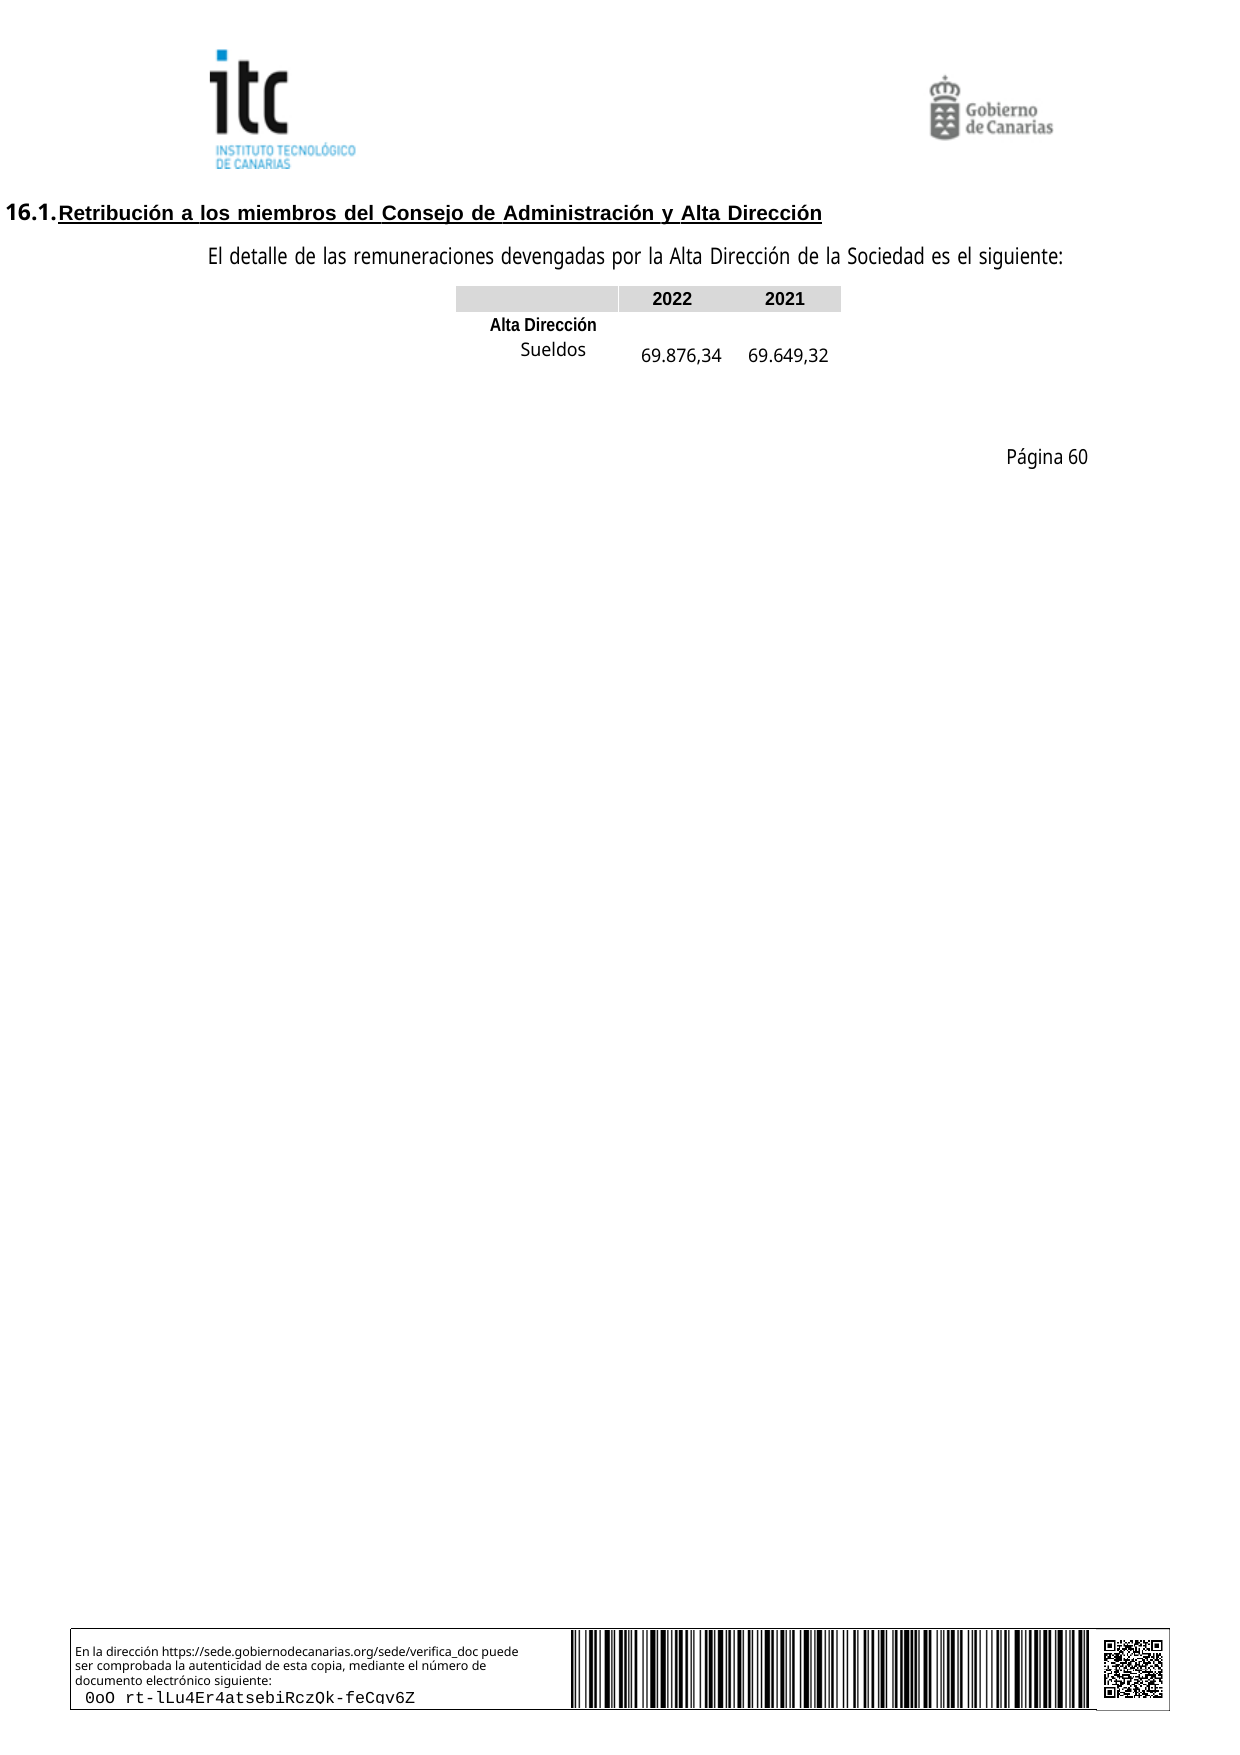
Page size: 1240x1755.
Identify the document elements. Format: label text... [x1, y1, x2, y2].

table_cell Alta Dirección Sueldos [456, 312, 618, 366]
text Página 60 [58, 442, 1088, 471]
table_cell 69.649,32 [732, 312, 841, 366]
table_header 2022 [619, 286, 732, 312]
table_header [456, 286, 618, 312]
table_cell 69.876,34 [619, 312, 732, 366]
list Retribución a los miembros del Consejo de Administración y Alta Dirección [5, 196, 1181, 227]
table_header 2021 [732, 286, 841, 312]
text El detalle de las remuneraciones devengadas por la Alta Dirección de la Sociedad es el siguiente: [208, 240, 1181, 271]
